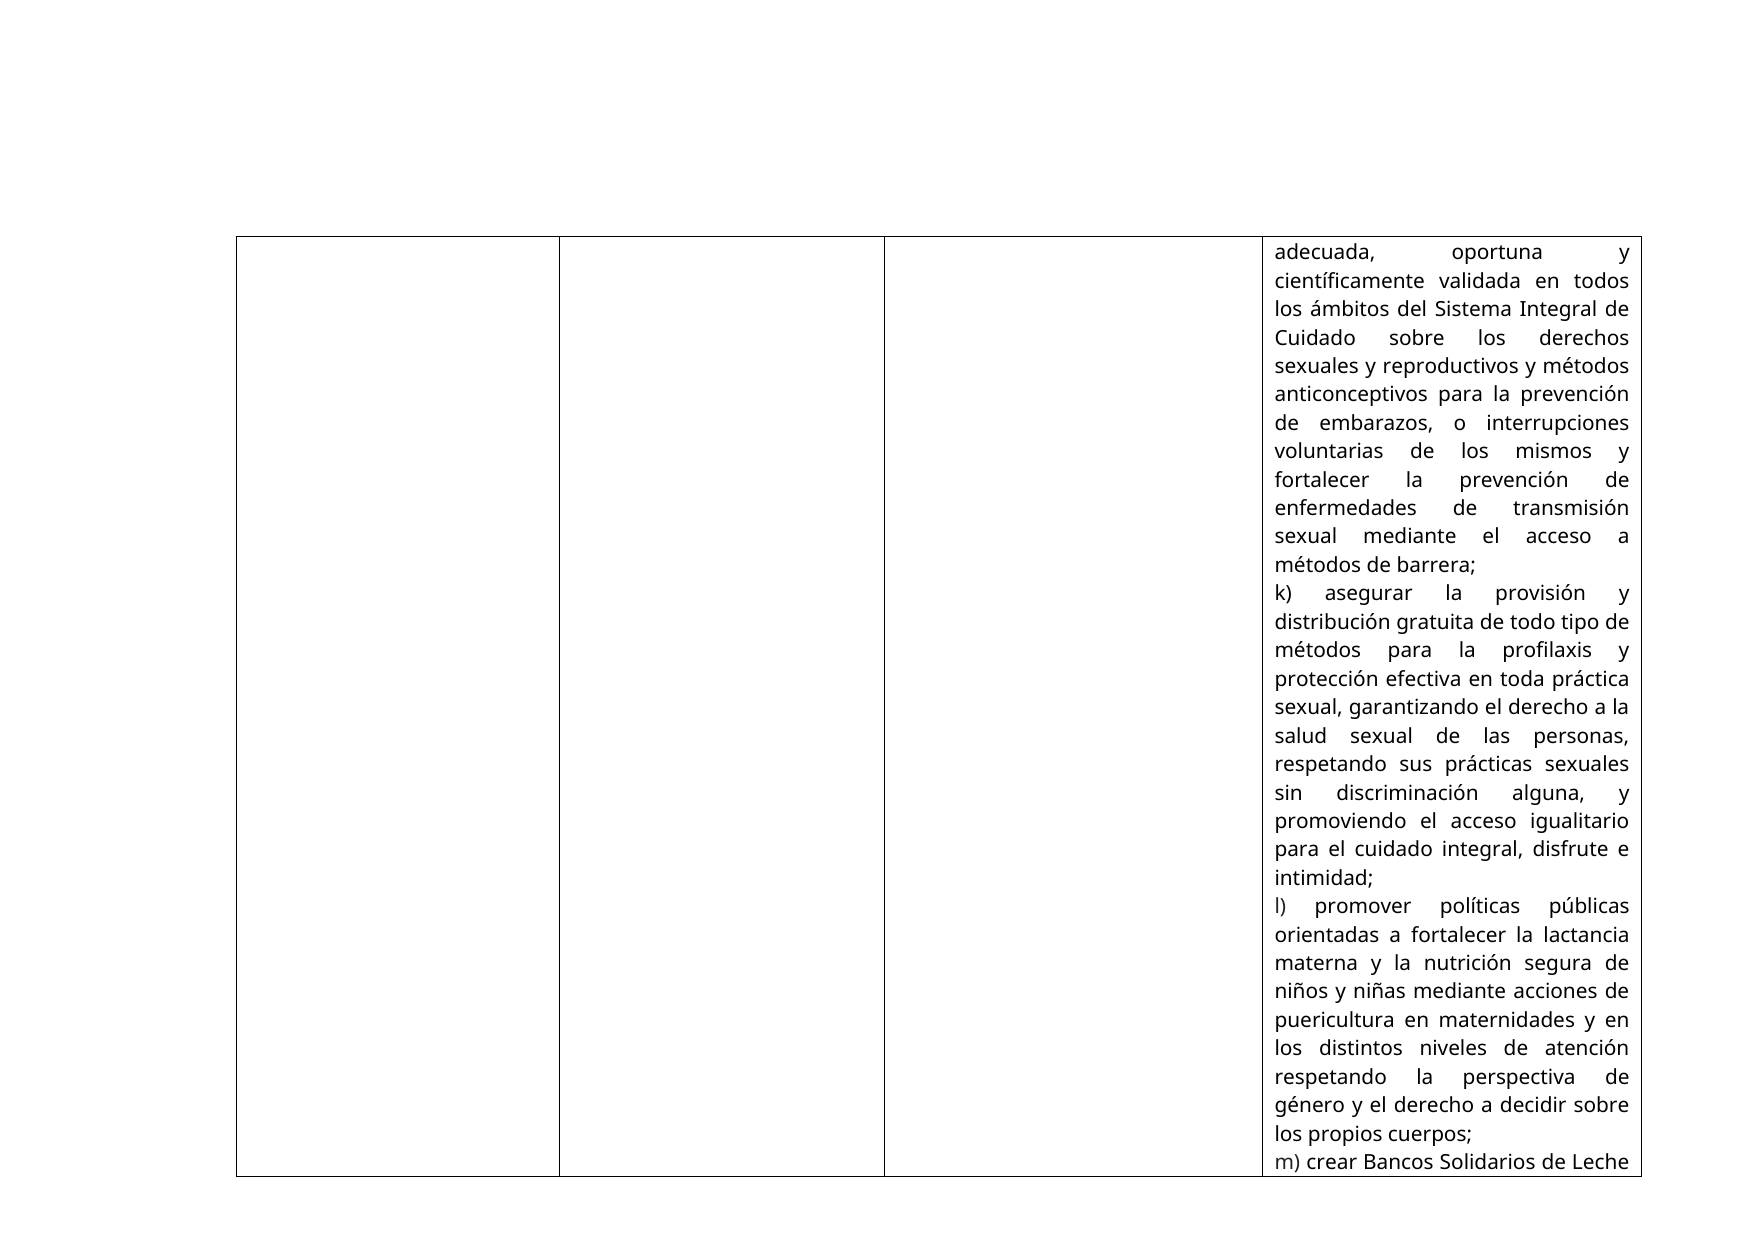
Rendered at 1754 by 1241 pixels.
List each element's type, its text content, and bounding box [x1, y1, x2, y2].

table_cell [560, 237, 884, 1176]
table_cell [237, 237, 559, 1176]
table_cell adecuada, oportuna y científicamente validada en todos los ámbitos del Sistema Integral de Cuidado sobre los derechos sexuales y reproductivos y métodos anticonceptivos para la prevención de embarazos, o interrupciones voluntarias de los mismos y fortalecer la prevención de enfermedades de transmisión sexual mediante el acceso a métodos de barrera; k) asegurar la provisión y distribución gratuita de todo tipo de métodos para la profilaxis y protección efectiva en toda práctica sexual, garantizando el derecho a la salud sexual de las personas, respetando sus prácticas sexuales sin discriminación alguna, y promoviendo el acceso igualitario para el cuidado integral, disfrute e intimidad; l) promover políticas públicas orientadas a fortalecer la lactancia materna y la nutrición segura de niños y niñas mediante acciones de puericultura en maternidades y en los distintos niveles de atención respetando la perspectiva de género y el derecho a decidir sobre los propios cuerpos; m) crear Bancos Solidarios de Leche [1263, 237, 1641, 1176]
table_cell [885, 237, 1262, 1176]
